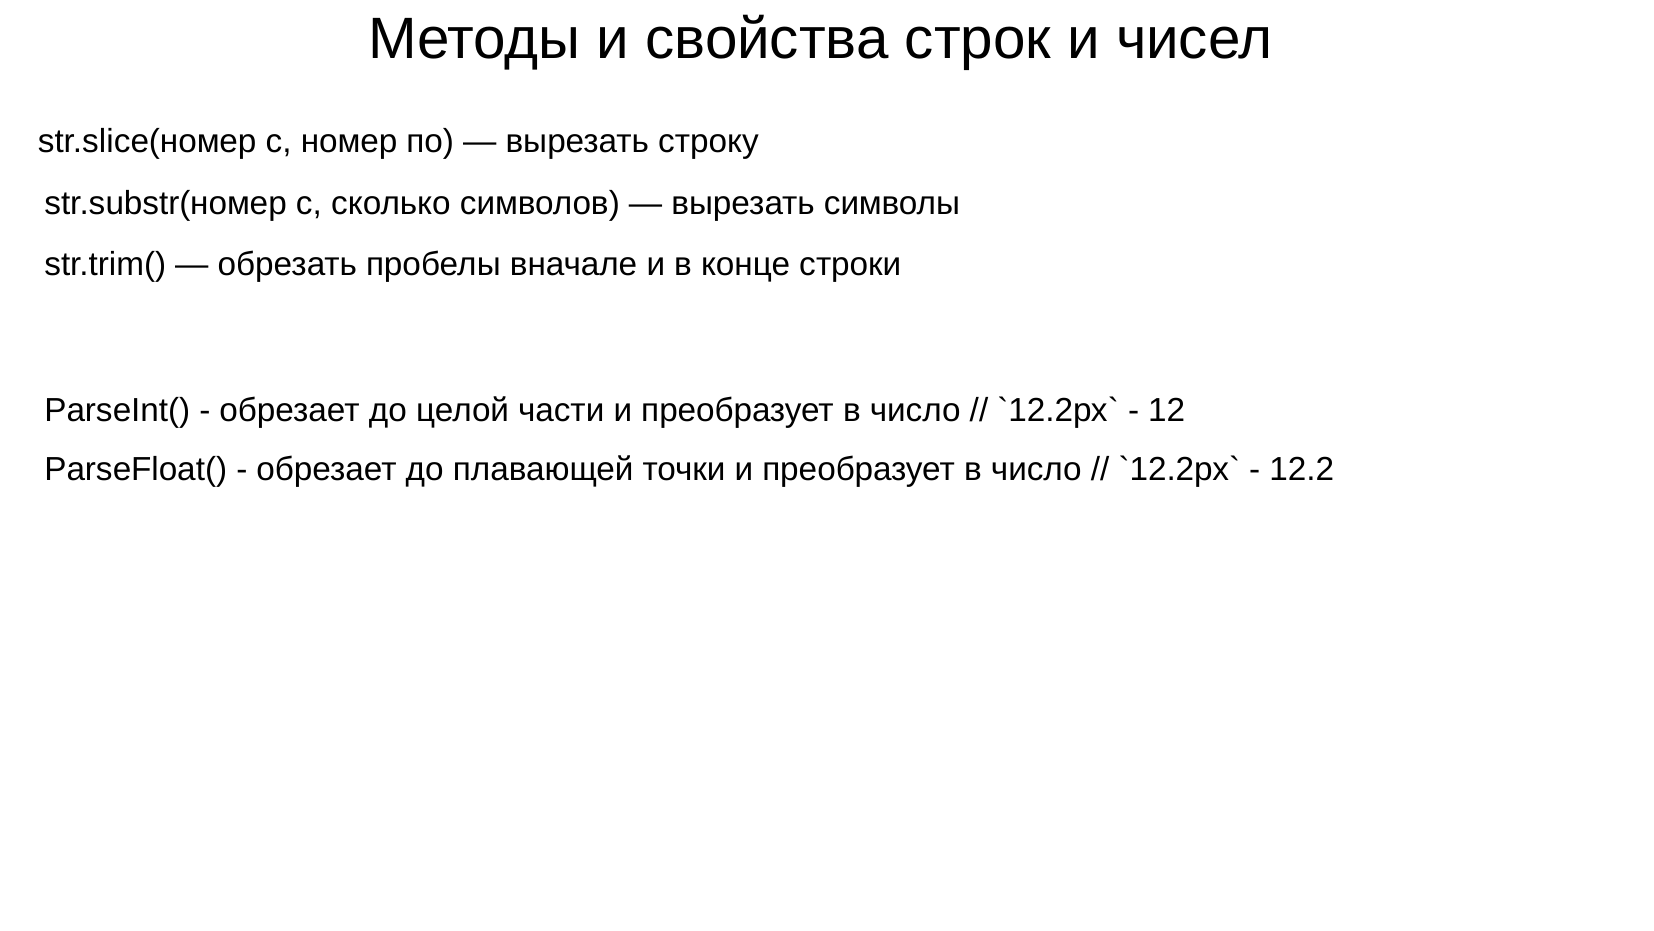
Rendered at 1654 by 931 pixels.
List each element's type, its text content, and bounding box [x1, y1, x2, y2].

text_box ParseFloat() - обрезает до плавающей точки и преобразует в число // `12.2рх` - 12.2 [29, 442, 1460, 497]
text_box ParseInt() - обрезает до целой части и преобразует в число // `12.2рх` - 12 [29, 384, 1330, 439]
title Методы и свойства строк и чисел [76, 0, 1565, 66]
text_box str.slice(номер с, номер по) — вырезать строку [23, 115, 781, 170]
text_box str.substr(номер с, сколько символов) — вырезать символы [29, 177, 982, 231]
text_box str.trim() — обрезать пробелы вначале и в конце строки [29, 238, 975, 293]
